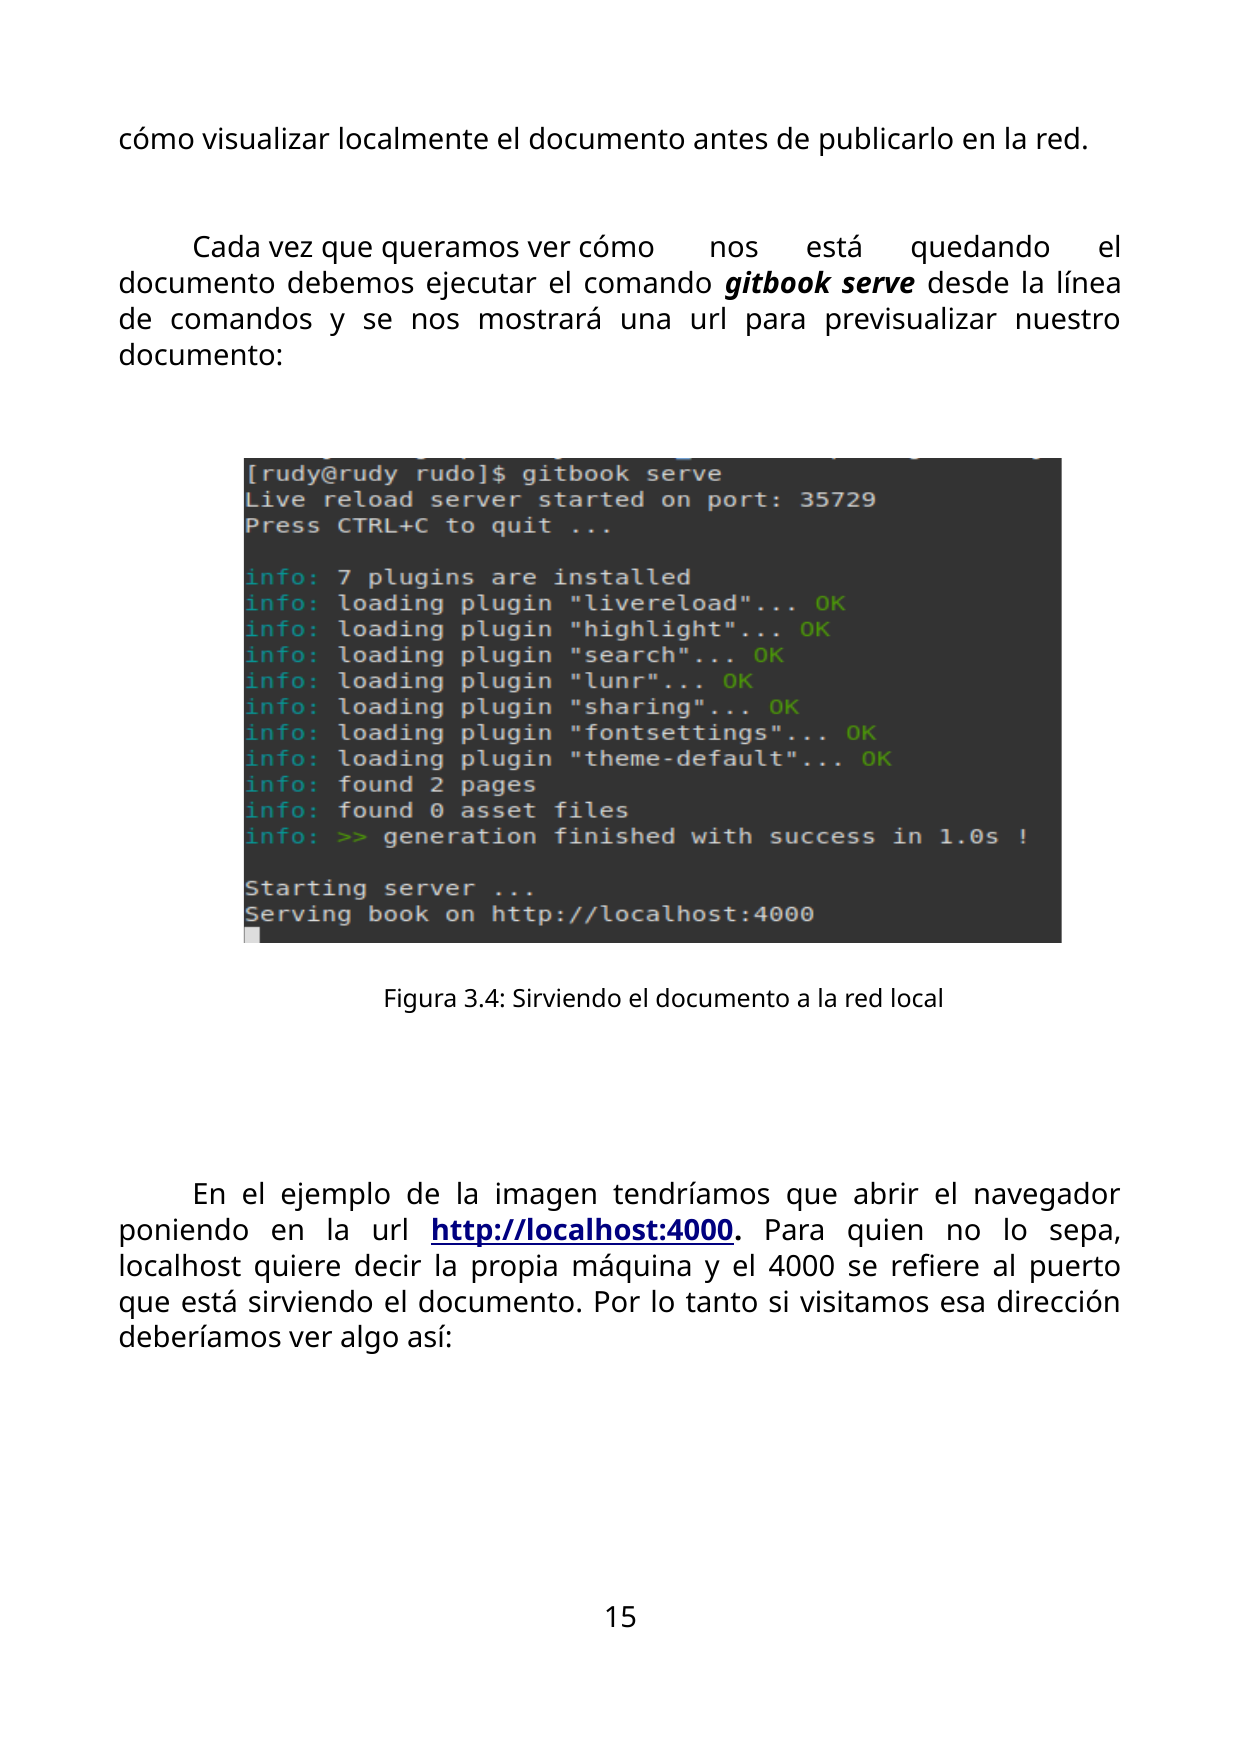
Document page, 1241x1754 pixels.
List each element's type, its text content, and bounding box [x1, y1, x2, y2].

text En el ejemplo de la imagen tendríamos que abrir el navegador poniendo en la url http://localhost:4000. Para quien no lo sepa, localhost quiere decir la propia máquina y el 4000 se refiere al puerto que está sirviendo el documento. Por lo tanto si visitamos esa dirección deberíamos ver algo así: [118, 1174, 1122, 1356]
picture [243, 458, 1062, 943]
text cómo visualizar localmente el documento antes de publicarlo en la red. [118, 118, 1122, 158]
text Cada vez que queramos ver cómo nos está quedando el documento debemos ejecutar el comando gitbook serve desde la línea de comandos y se nos mostrará una url para previsualizar nuestro documento: [118, 227, 1122, 373]
text Figura 3.4: Sirviendo el documento a la red local [214, 981, 1113, 1015]
